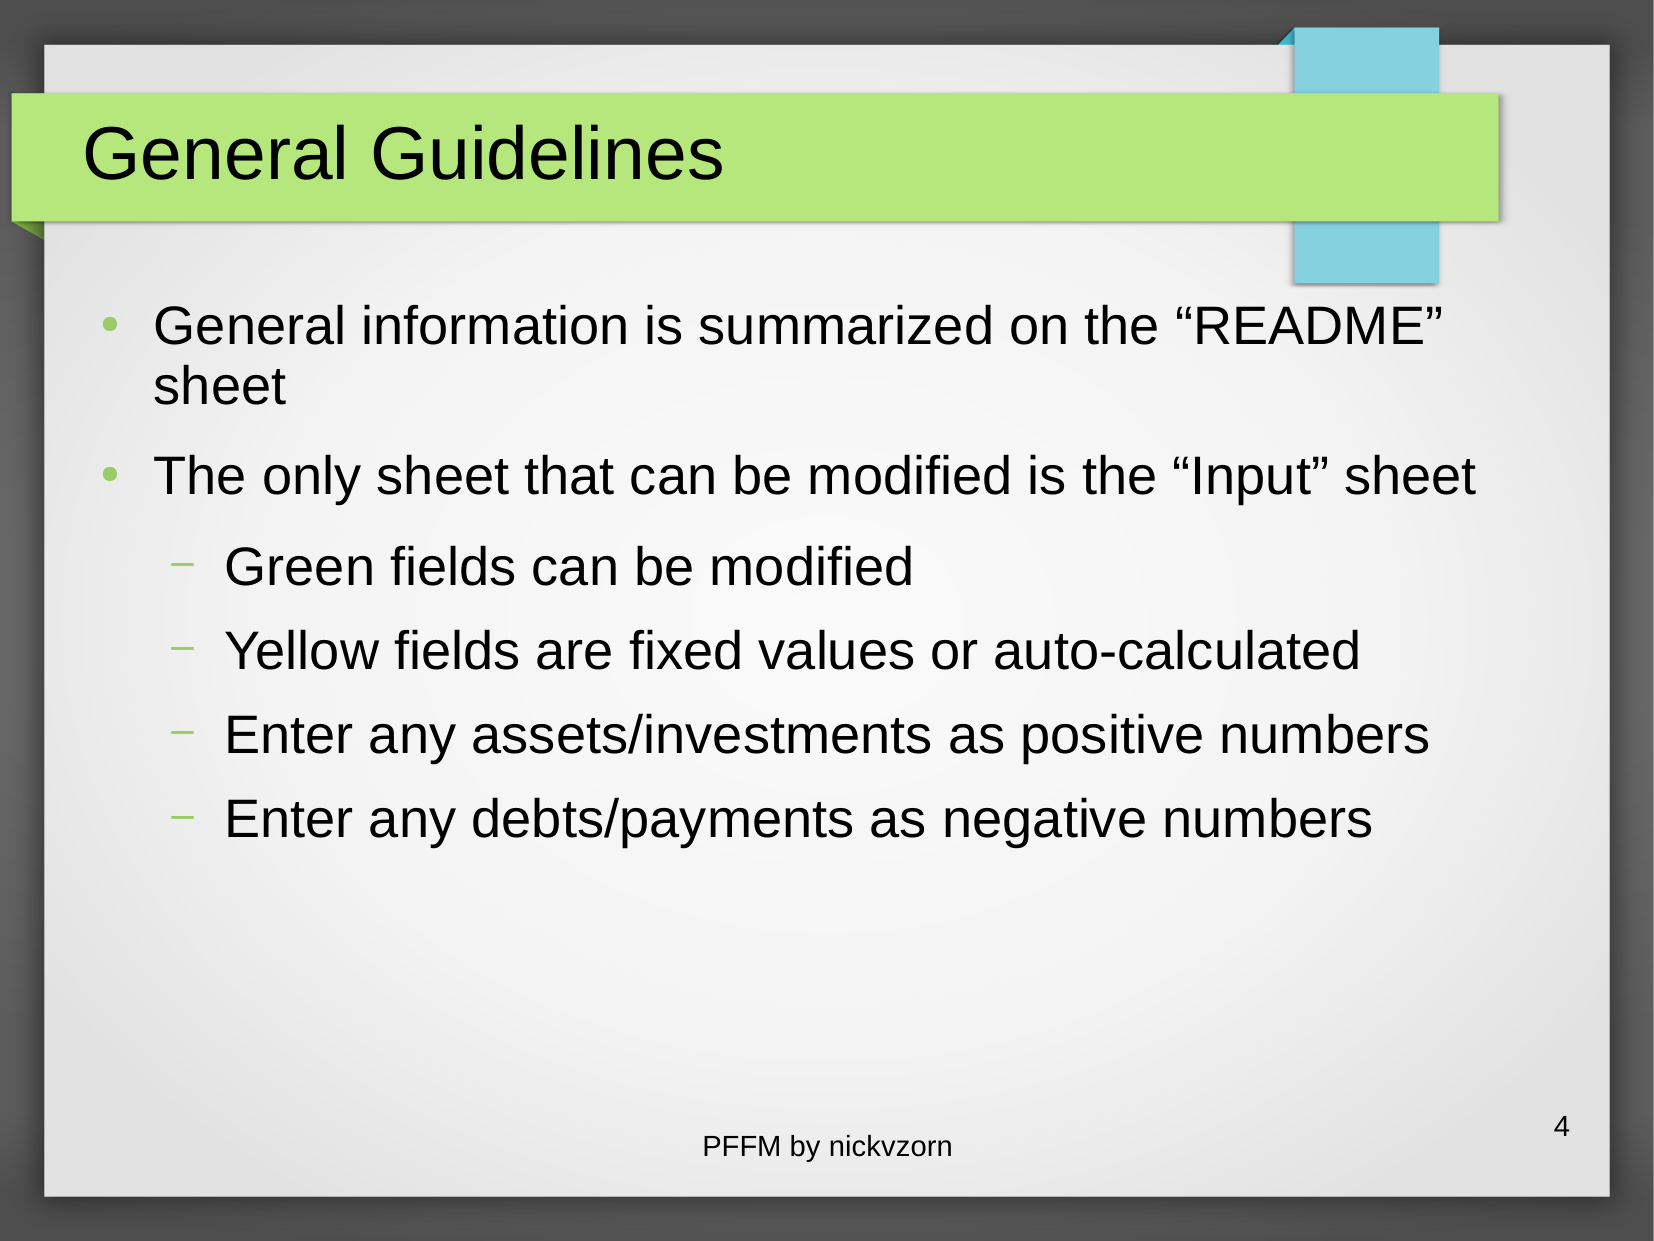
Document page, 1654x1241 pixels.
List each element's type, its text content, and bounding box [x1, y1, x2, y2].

list General information is summarized on the “README” sheet The only sheet that can be modified is the “Input” sheet Green fields can be modified Yellow fields are fixed values or auto-calculated Enter any assets/investments as positive numbers Enter any debts/payments as negative numbers [82, 295, 1571, 1015]
title General Guidelines [82, 94, 1264, 213]
picture [0, 0, 1654, 1241]
